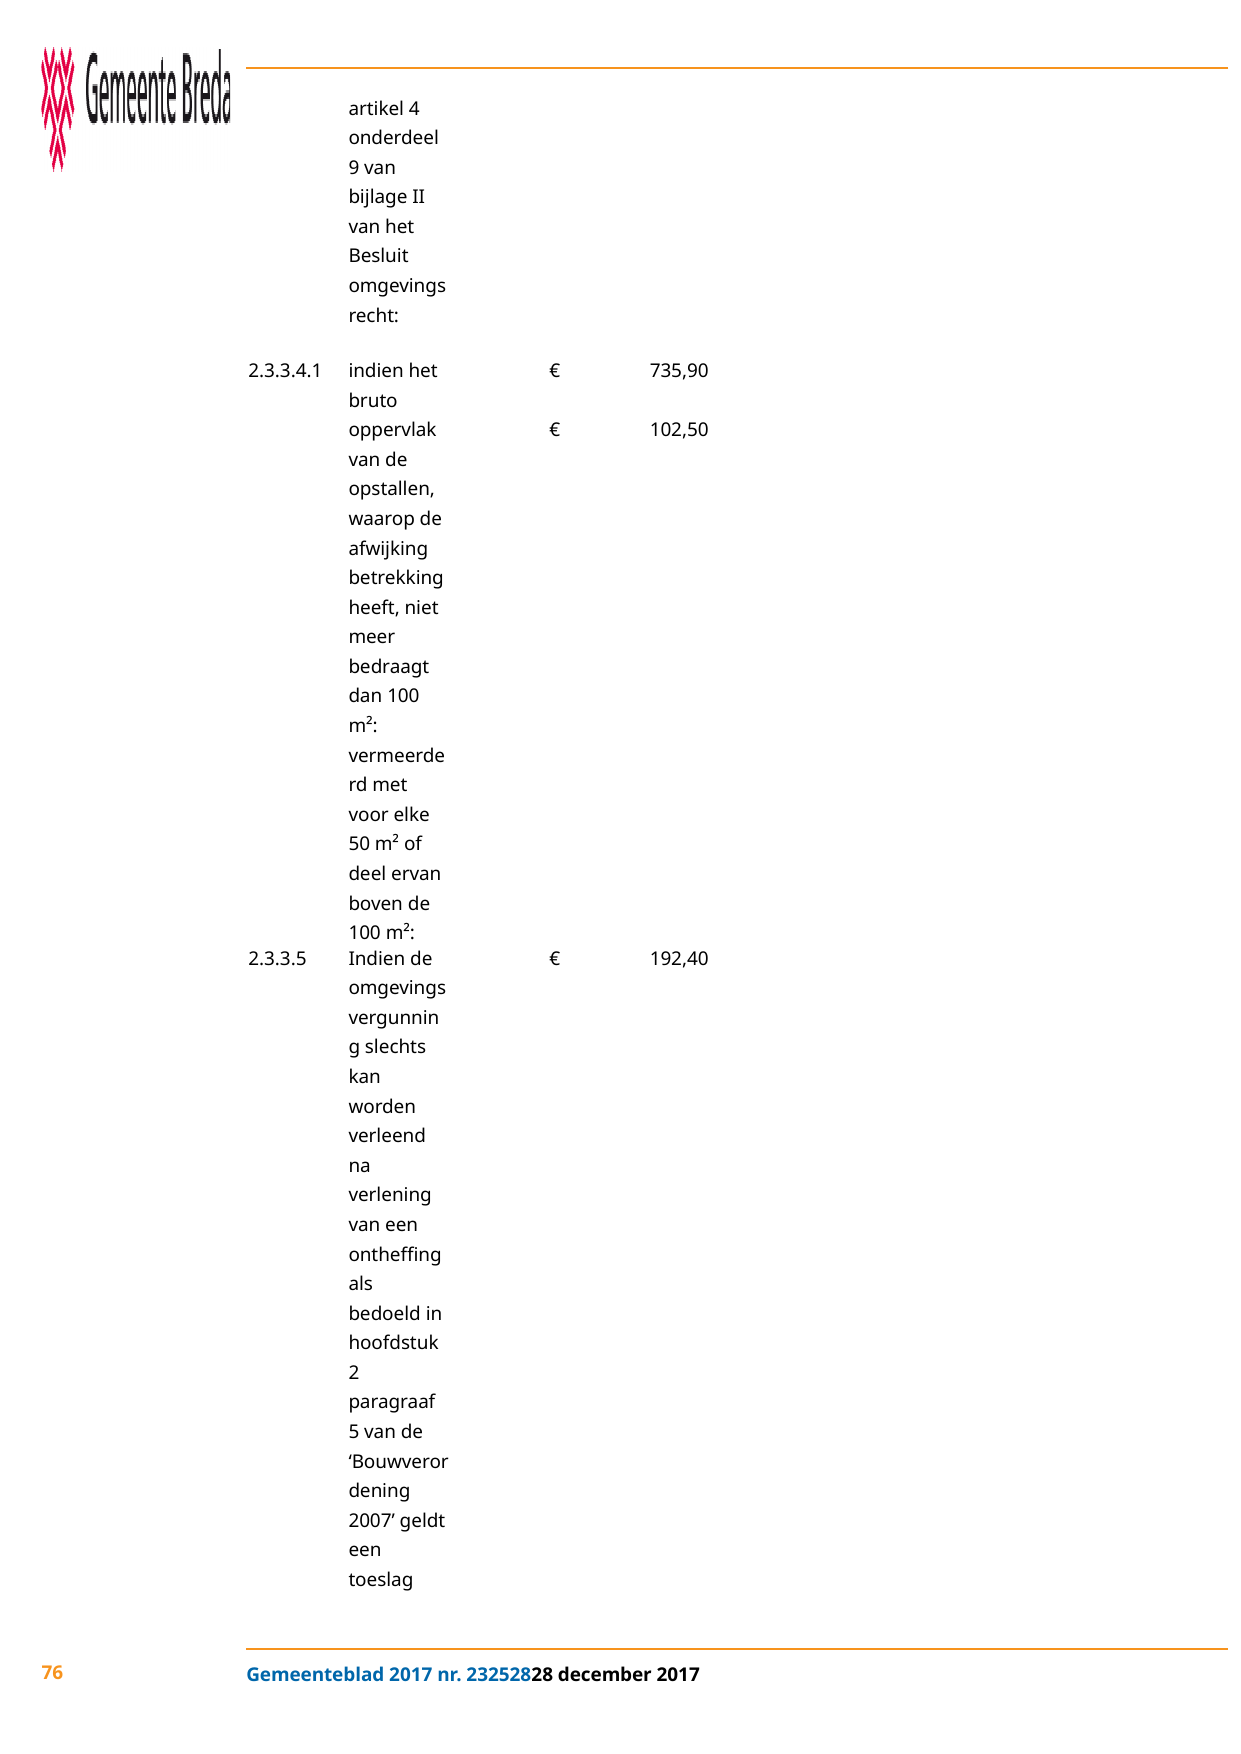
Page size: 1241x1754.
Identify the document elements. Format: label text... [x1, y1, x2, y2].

table_cell [449, 945, 549, 1592]
picture [41, 47, 231, 172]
table_cell [650, 95, 750, 357]
table_cell indien het bruto oppervlak van de opstallen, waarop de afwijking betrekking heeft, niet meer bedraagt dan 100 m²: vermeerderd met voor elke 50 m² of deel ervan boven de 100 m²: [348, 357, 449, 945]
table_cell artikel 4 onderdeel 9 van bijlage II van het Besluit omgevingsrecht: [348, 95, 449, 357]
table_cell [248, 95, 348, 357]
table_cell 2.3.3.4.1 [248, 357, 348, 945]
table_cell € [549, 945, 649, 1592]
table_cell 735,90 102,50 [650, 357, 750, 945]
table_cell Indien de omgevingsvergunning slechts kan worden verleend na verlening van een ontheffing als bedoeld in hoofdstuk 2 paragraaf 5 van de ‘Bouwverordening 2007’ geldt een toeslag [348, 945, 449, 1592]
table_cell [549, 95, 649, 357]
table_cell [449, 95, 549, 357]
table_cell [449, 357, 549, 945]
table_cell € € [549, 357, 649, 945]
table_cell 2.3.3.5 [248, 945, 348, 1592]
table_cell 192,40 [650, 945, 750, 1592]
